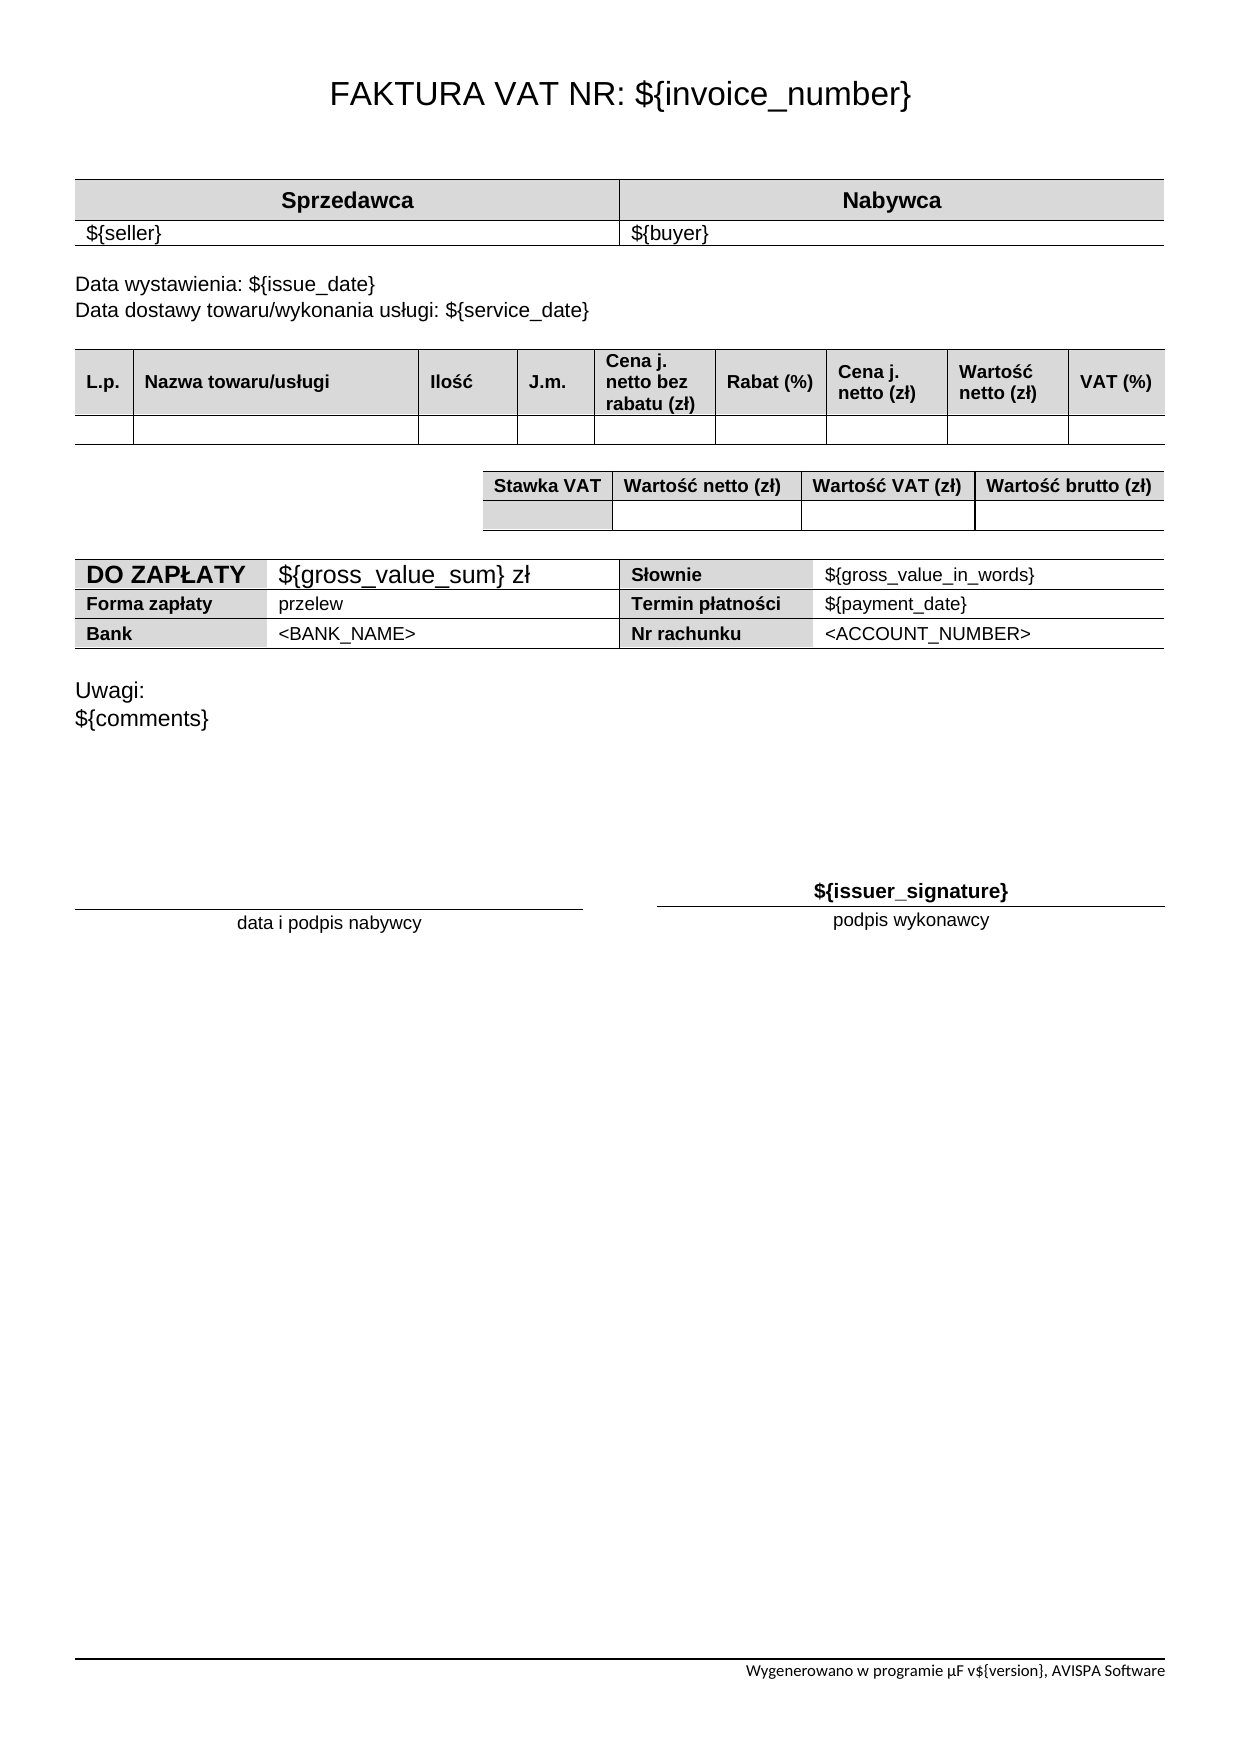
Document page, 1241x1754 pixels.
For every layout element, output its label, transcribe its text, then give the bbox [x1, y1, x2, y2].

text podpis wykonawcy [657, 909, 1165, 931]
text data i podpis nabywcy [75, 911, 583, 933]
text FAKTURA VAT NR: ${invoice_number} [75, 74, 1165, 112]
table_cell [948, 416, 1068, 444]
table_cell Bank [75, 619, 267, 647]
table_header L.p. [75, 350, 133, 414]
table_header Cena j. netto (zł) [827, 350, 947, 414]
table_cell ${buyer} [620, 221, 1164, 245]
table_cell [827, 416, 947, 444]
table_cell [595, 416, 715, 444]
text ${comments} [75, 705, 1165, 731]
table_cell [483, 501, 612, 529]
table_header Rabat (%) [716, 350, 826, 414]
table_header Wartość brutto (zł) [976, 472, 1164, 500]
table_header Wartość VAT (zł) [802, 472, 974, 500]
table_header Ilość [419, 350, 517, 414]
table_header Cena j. netto bez rabatu (zł) [595, 350, 715, 414]
table_header Wartość netto (zł) [948, 350, 1068, 414]
table_cell Nr rachunku [620, 619, 813, 647]
table_cell [518, 416, 594, 444]
table_cell ${seller} [75, 221, 619, 245]
table_cell ${payment_date} [814, 590, 1164, 618]
table_cell Termin płatności [620, 590, 813, 618]
table_header ${gross_value_in_words} [814, 560, 1164, 588]
table_header Nabywca [620, 180, 1164, 220]
table_header Wartość netto (zł) [613, 472, 801, 500]
table_cell [613, 501, 801, 529]
table_header Słownie [620, 560, 813, 588]
table_cell [75, 416, 133, 444]
table_header DO ZAPŁATY [75, 560, 267, 588]
table_cell [134, 416, 418, 444]
table_header ${gross_value_sum} zł [267, 560, 619, 588]
table_cell [976, 501, 1164, 529]
table_header Nazwa towaru/usługi [134, 350, 418, 414]
table_cell [1069, 416, 1165, 444]
text ${issuer_signature} [657, 876, 1165, 906]
text Data dostawy towaru/wykonania usługi: ${service_date} [75, 297, 1165, 321]
text Uwagi: [75, 677, 1165, 703]
table_cell przelew [267, 590, 619, 618]
table_cell [716, 416, 826, 444]
text Data wystawienia: ${issue_date} [75, 272, 1165, 296]
table_cell <ACCOUNT_NUMBER> [814, 619, 1164, 647]
table_header Sprzedawca [75, 180, 619, 220]
table_cell <BANK_NAME> [267, 619, 619, 647]
table_cell Forma zapłaty [75, 590, 267, 618]
table_header VAT (%) [1069, 350, 1165, 414]
table_cell [802, 501, 974, 529]
table_header J.m. [518, 350, 594, 414]
table_cell [419, 416, 517, 444]
table_header Stawka VAT [483, 472, 612, 500]
